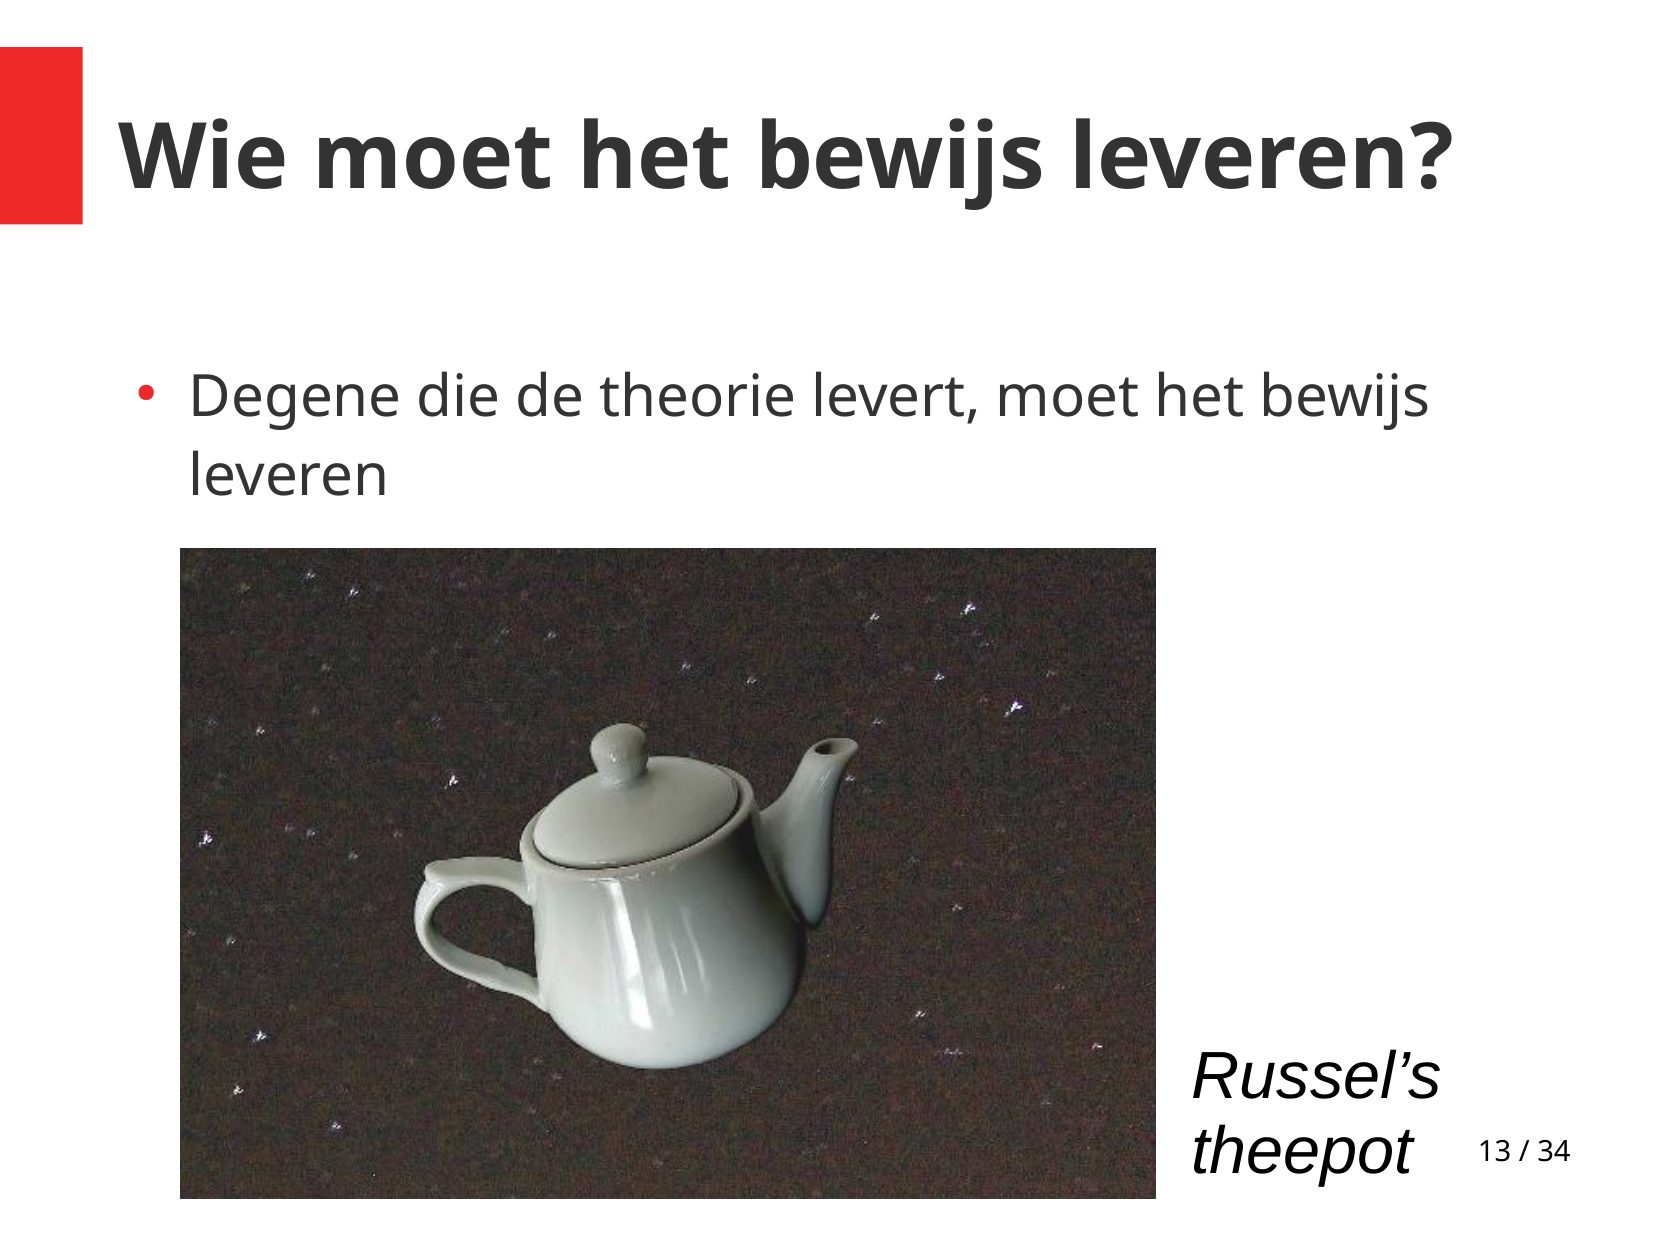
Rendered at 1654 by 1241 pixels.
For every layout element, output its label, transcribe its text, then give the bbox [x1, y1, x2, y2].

list Degene die de theorie levert, moet het bewijs leveren [118, 354, 1536, 1074]
title Wie moet het bewijs leveren? [118, 49, 1571, 257]
text_box Russel’s theepot [1176, 1030, 1513, 1211]
picture [180, 548, 1156, 1199]
